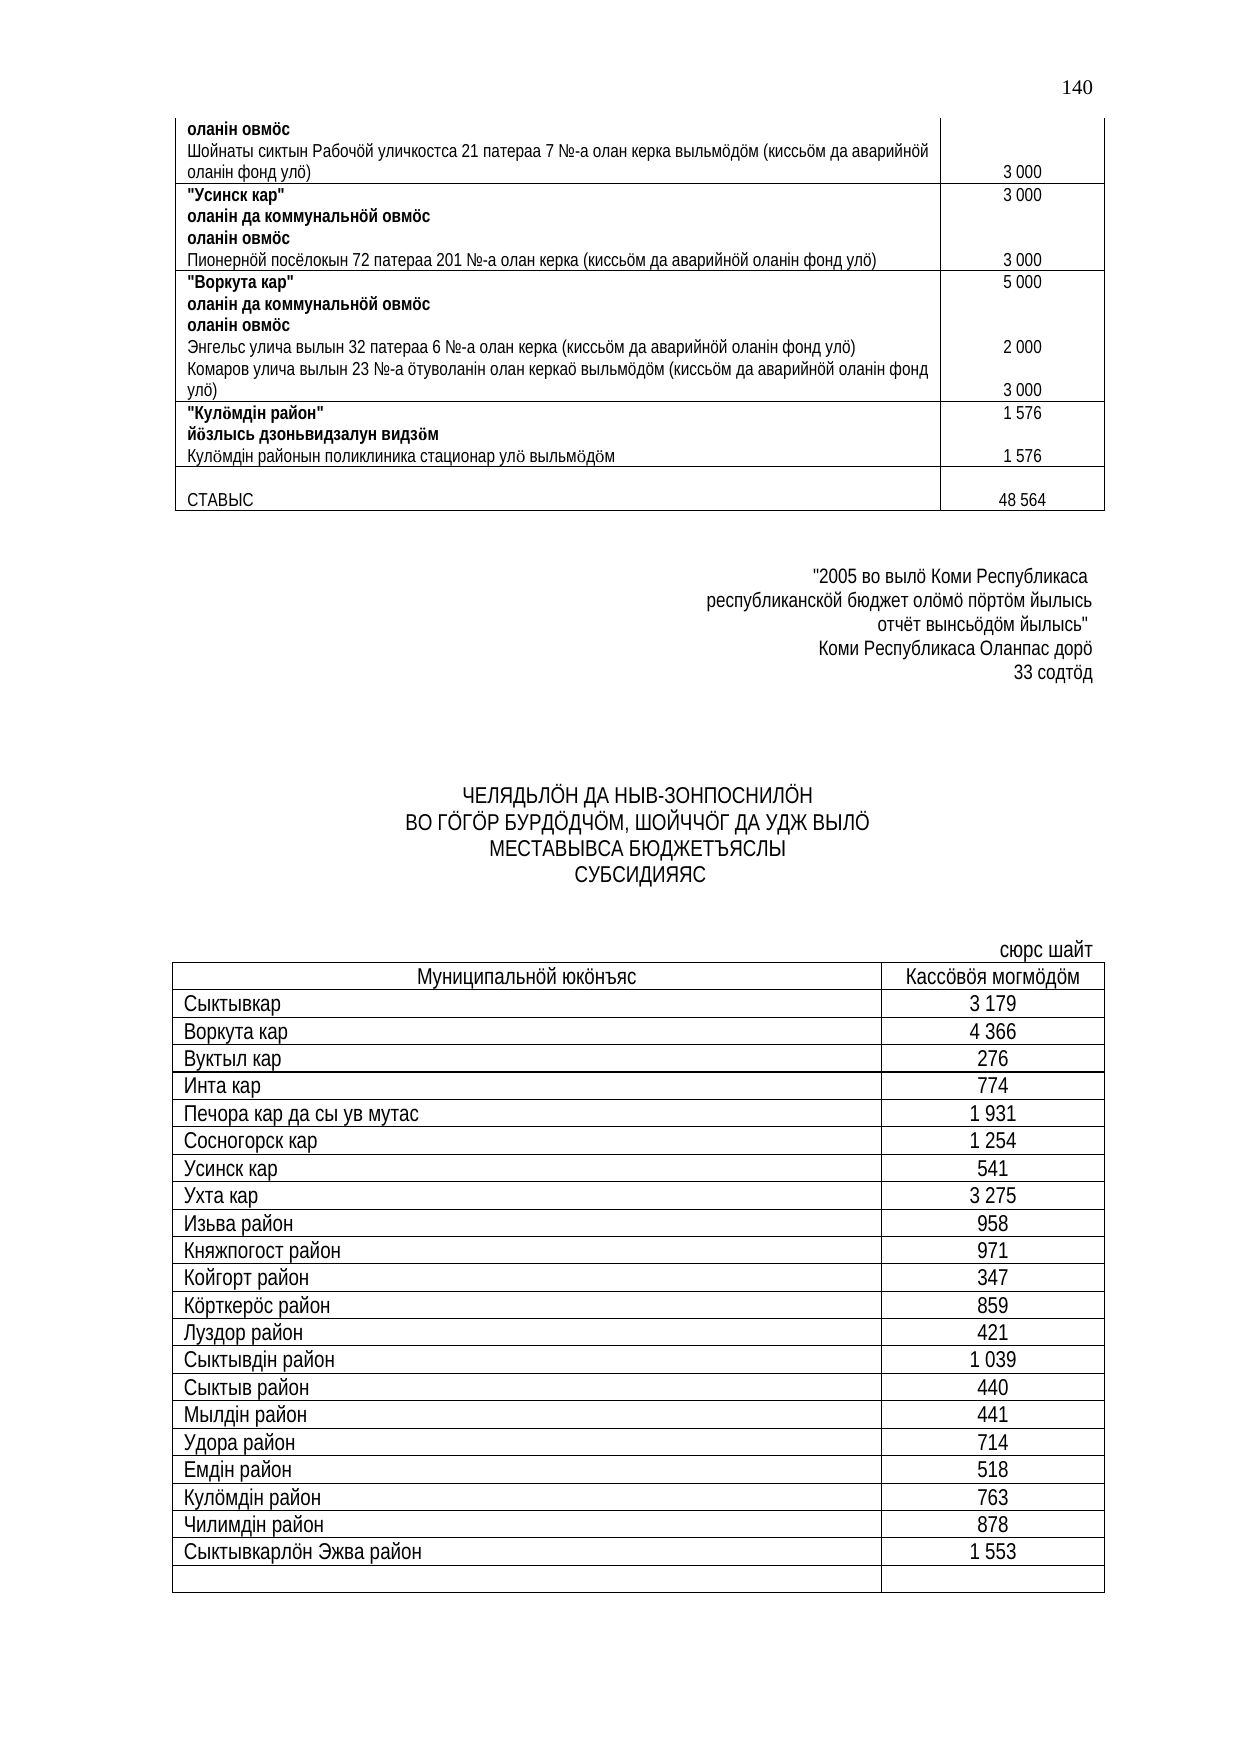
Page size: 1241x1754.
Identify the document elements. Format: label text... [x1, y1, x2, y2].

table_cell Сосногорск кар [173, 1127, 881, 1154]
table_cell 541 [882, 1155, 1104, 1181]
table_cell 878 [882, 1511, 1104, 1537]
table_cell Сыктывдiн район [173, 1346, 881, 1373]
table_header Кассöвöя могмöдöм [882, 963, 1104, 989]
table_cell 441 [882, 1401, 1104, 1428]
table_cell Инта кар [173, 1073, 881, 1099]
table_cell СТАВЫС [176, 467, 940, 510]
table_cell [1105, 227, 1148, 248]
text ЧЕЛЯДЬЛÖН ДА НЫВ-ЗОНПОСНИЛÖН [187, 782, 1093, 808]
table_cell 3 000 [941, 184, 1104, 205]
table_cell оланiн да коммунальнöй овмöс [176, 293, 940, 314]
table_cell [1105, 293, 1148, 314]
text СУБСИДИЯЯС [187, 861, 1093, 888]
table_cell 276 [882, 1045, 1104, 1071]
table_cell 763 [882, 1484, 1104, 1510]
table_cell Шойнаты сиктын Рабочöй уличкостса 21 патераа 7 №-а олан керка выльмöдöм (киссьöм да аварийнöй оланiн фонд улö) [176, 140, 940, 183]
table_cell 2 000 3 000 [941, 336, 1104, 401]
table_cell [1105, 314, 1148, 336]
text республиканскöй бюджет олöмö пöртöм йылысь [187, 588, 1093, 612]
table_cell Кулöмдiн районын поликлиника стационар улö выльмöдöм [176, 445, 940, 466]
table_cell Вуктыл кар [173, 1045, 881, 1071]
table_cell 421 [882, 1319, 1104, 1345]
table_cell 3 000 [941, 140, 1104, 183]
table_cell 3 000 [941, 249, 1104, 270]
table_cell 4 366 [882, 1018, 1104, 1044]
table_cell Чилимдiн район [173, 1511, 881, 1537]
table_cell оланiн овмöс [176, 118, 940, 140]
table_cell [882, 1566, 1104, 1592]
table_cell Сыктывкарлöн Эжва район [173, 1538, 881, 1564]
table_cell Печора кар да сы ув мутас [173, 1100, 881, 1126]
table_cell 1 254 [882, 1127, 1104, 1154]
table_cell 1 576 [941, 402, 1104, 423]
table_cell [1105, 423, 1148, 445]
table_cell Луздор район [173, 1319, 881, 1345]
table_cell 1 931 [882, 1100, 1104, 1126]
text сюрс шайт [187, 936, 1093, 962]
table_cell Емдiн район [173, 1456, 881, 1482]
table_cell "Усинск кар" [176, 184, 940, 205]
table_cell 1 576 [941, 445, 1104, 466]
table_cell [1105, 249, 1148, 270]
table_cell [941, 205, 1104, 227]
table_cell [1105, 205, 1148, 227]
table_cell [1105, 401, 1148, 423]
table_cell Усинск кар [173, 1155, 881, 1181]
text Коми Республикаса Оланпас дорö [187, 636, 1093, 660]
text МЕСТАВЫВСА БЮДЖЕТЪЯСЛЫ [187, 835, 1093, 861]
table_cell Кулöмдiн район [173, 1484, 881, 1510]
table_cell [941, 423, 1104, 445]
table_cell оланiн овмöс [176, 227, 940, 248]
table_cell 1 553 [882, 1538, 1104, 1564]
table_cell Удора район [173, 1429, 881, 1455]
table_cell 347 [882, 1264, 1104, 1291]
table_cell Энгельс улича вылын 32 патераа 6 №-а олан керка (киссьöм да аварийнöй оланiн фонд улö) Комаров улича вылын 23 №-а öтуволанiн олан керкаö выльмöдöм (киссьöм да аварийнöй оланiн фонд улö) [176, 336, 940, 401]
table_cell Кöрткерöс район [173, 1292, 881, 1318]
table_cell 958 [882, 1210, 1104, 1236]
table_cell [1105, 336, 1148, 401]
table_cell 5 000 [941, 271, 1104, 293]
table_cell 3 275 [882, 1182, 1104, 1208]
table_cell [1105, 140, 1148, 183]
table_cell [1105, 270, 1148, 293]
table_cell "Воркута кар" [176, 271, 940, 293]
table_cell 714 [882, 1429, 1104, 1455]
text 33 содтöд [187, 660, 1093, 684]
table_cell "Кулöмдiн район" [176, 402, 940, 423]
table_cell 48 564 [941, 467, 1104, 510]
table_cell [941, 118, 1104, 140]
table_cell [941, 293, 1104, 314]
table_cell Койгорт район [173, 1264, 881, 1291]
table_cell Изьва район [173, 1210, 881, 1236]
text "2005 во вылö Коми Республикаса [187, 564, 1093, 588]
table_cell Княжпогост район [173, 1237, 881, 1263]
table_cell Мылдiн район [173, 1401, 881, 1428]
table_cell Пионернöй посёлокын 72 патераа 201 №-а олан керка (киссьöм да аварийнöй оланiн фонд улö) [176, 249, 940, 270]
table_cell Сыктывкар [173, 990, 881, 1017]
table_cell [1105, 445, 1148, 466]
table_cell Ухта кар [173, 1182, 881, 1208]
text отчёт вынсьöдöм йылысь" [187, 612, 1093, 636]
table_cell 971 [882, 1237, 1104, 1263]
table_cell [1105, 466, 1148, 510]
table_cell 440 [882, 1374, 1104, 1400]
table_cell [941, 314, 1104, 336]
table_cell 518 [882, 1456, 1104, 1482]
table_cell оланiн да коммунальнöй овмöс [176, 205, 940, 227]
table_cell оланiн овмöс [176, 314, 940, 336]
table_cell Воркута кар [173, 1018, 881, 1044]
table_cell 3 179 [882, 990, 1104, 1017]
table_cell 774 [882, 1073, 1104, 1099]
table_cell [1105, 183, 1148, 205]
text ВО ГÖГÖР БУРДÖДЧÖМ, ШОЙЧЧÖГ ДА УДЖ ВЫЛÖ [187, 808, 1093, 835]
table_cell [1105, 118, 1148, 140]
table_cell 859 [882, 1292, 1104, 1318]
table_header Муниципальнöй юкöнъяс [173, 963, 881, 989]
table_cell Сыктыв район [173, 1374, 881, 1400]
table_cell [173, 1566, 881, 1592]
table_cell йöзлысь дзоньвидзалун видзöм [176, 423, 940, 445]
table_cell [941, 227, 1104, 248]
table_cell 1 039 [882, 1346, 1104, 1373]
